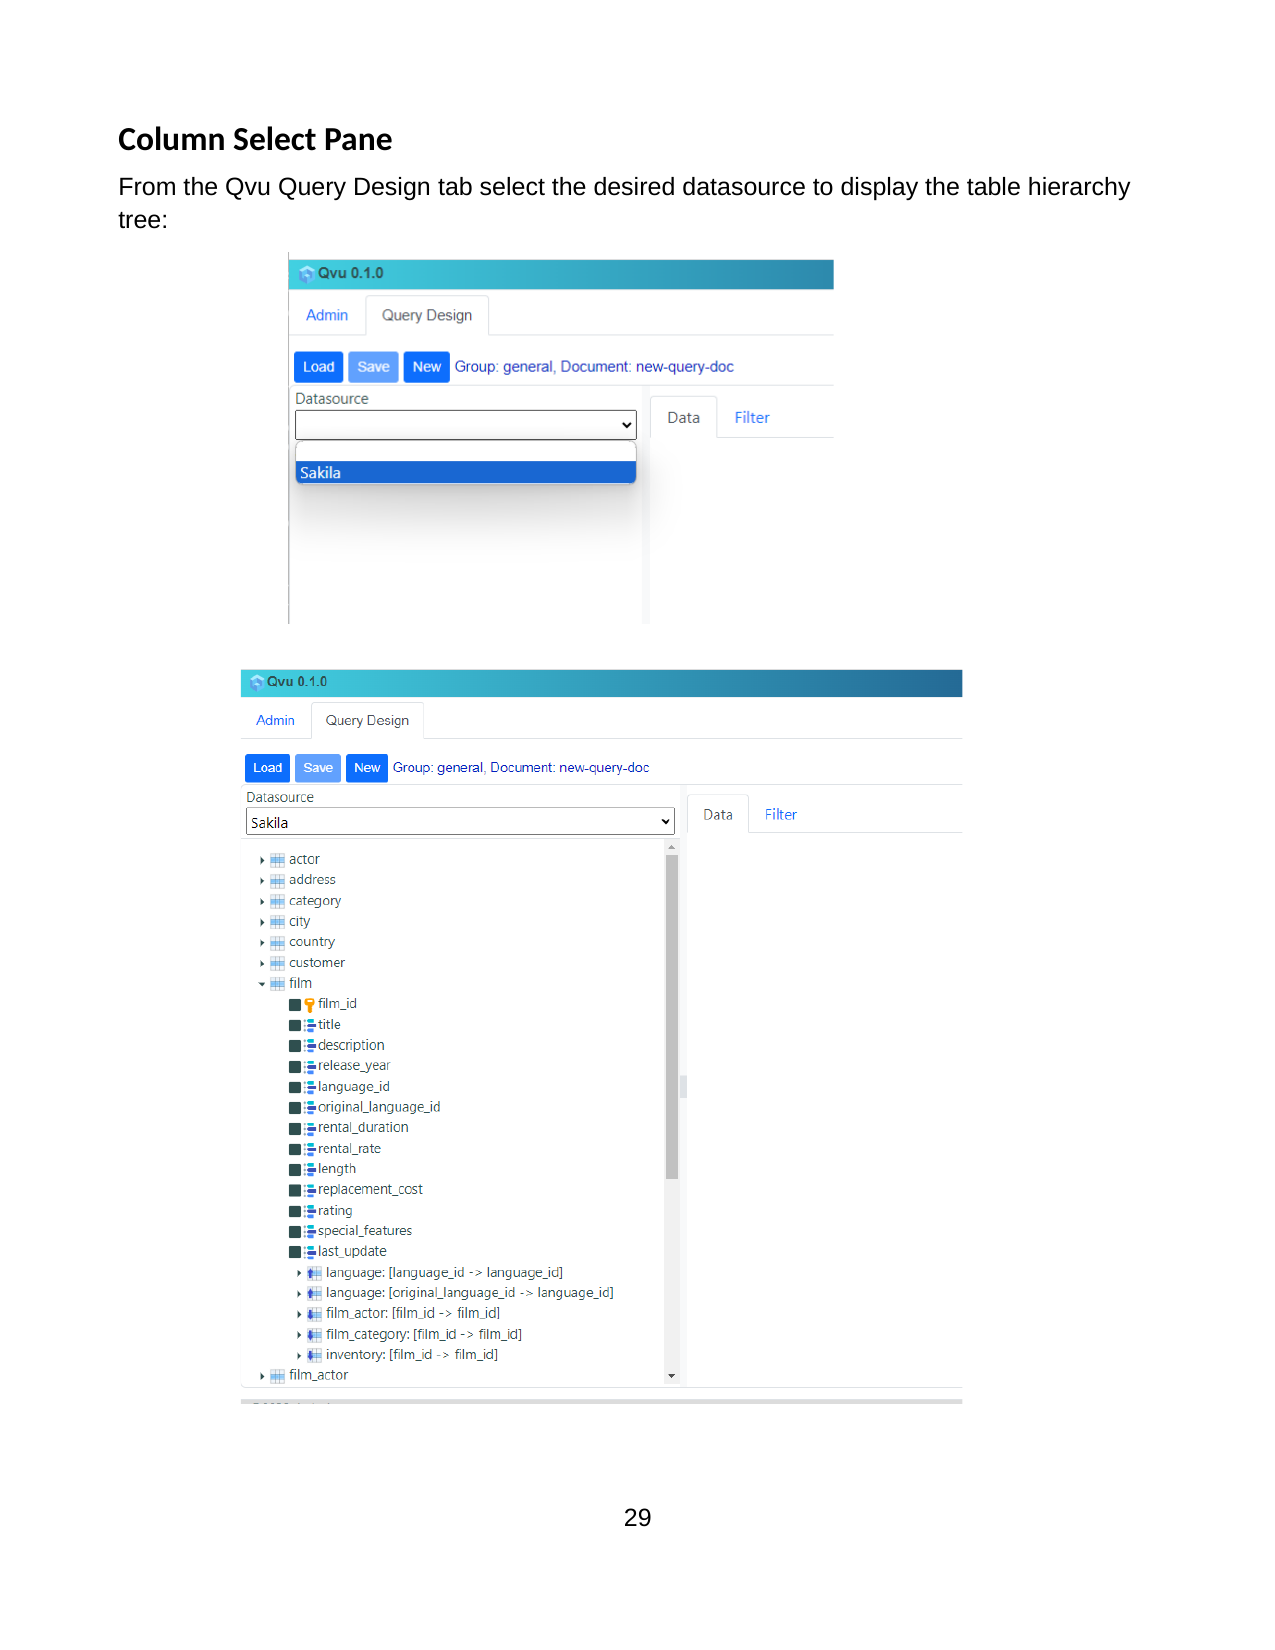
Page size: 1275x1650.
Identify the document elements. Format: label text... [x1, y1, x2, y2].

text From the Qvu Query Design tab select the desired datasource to display the table hierarchy tree: [118, 172, 1157, 233]
picture [288, 252, 834, 624]
subtitle Column Select Pane [118, 118, 1157, 159]
picture [240, 661, 963, 1404]
